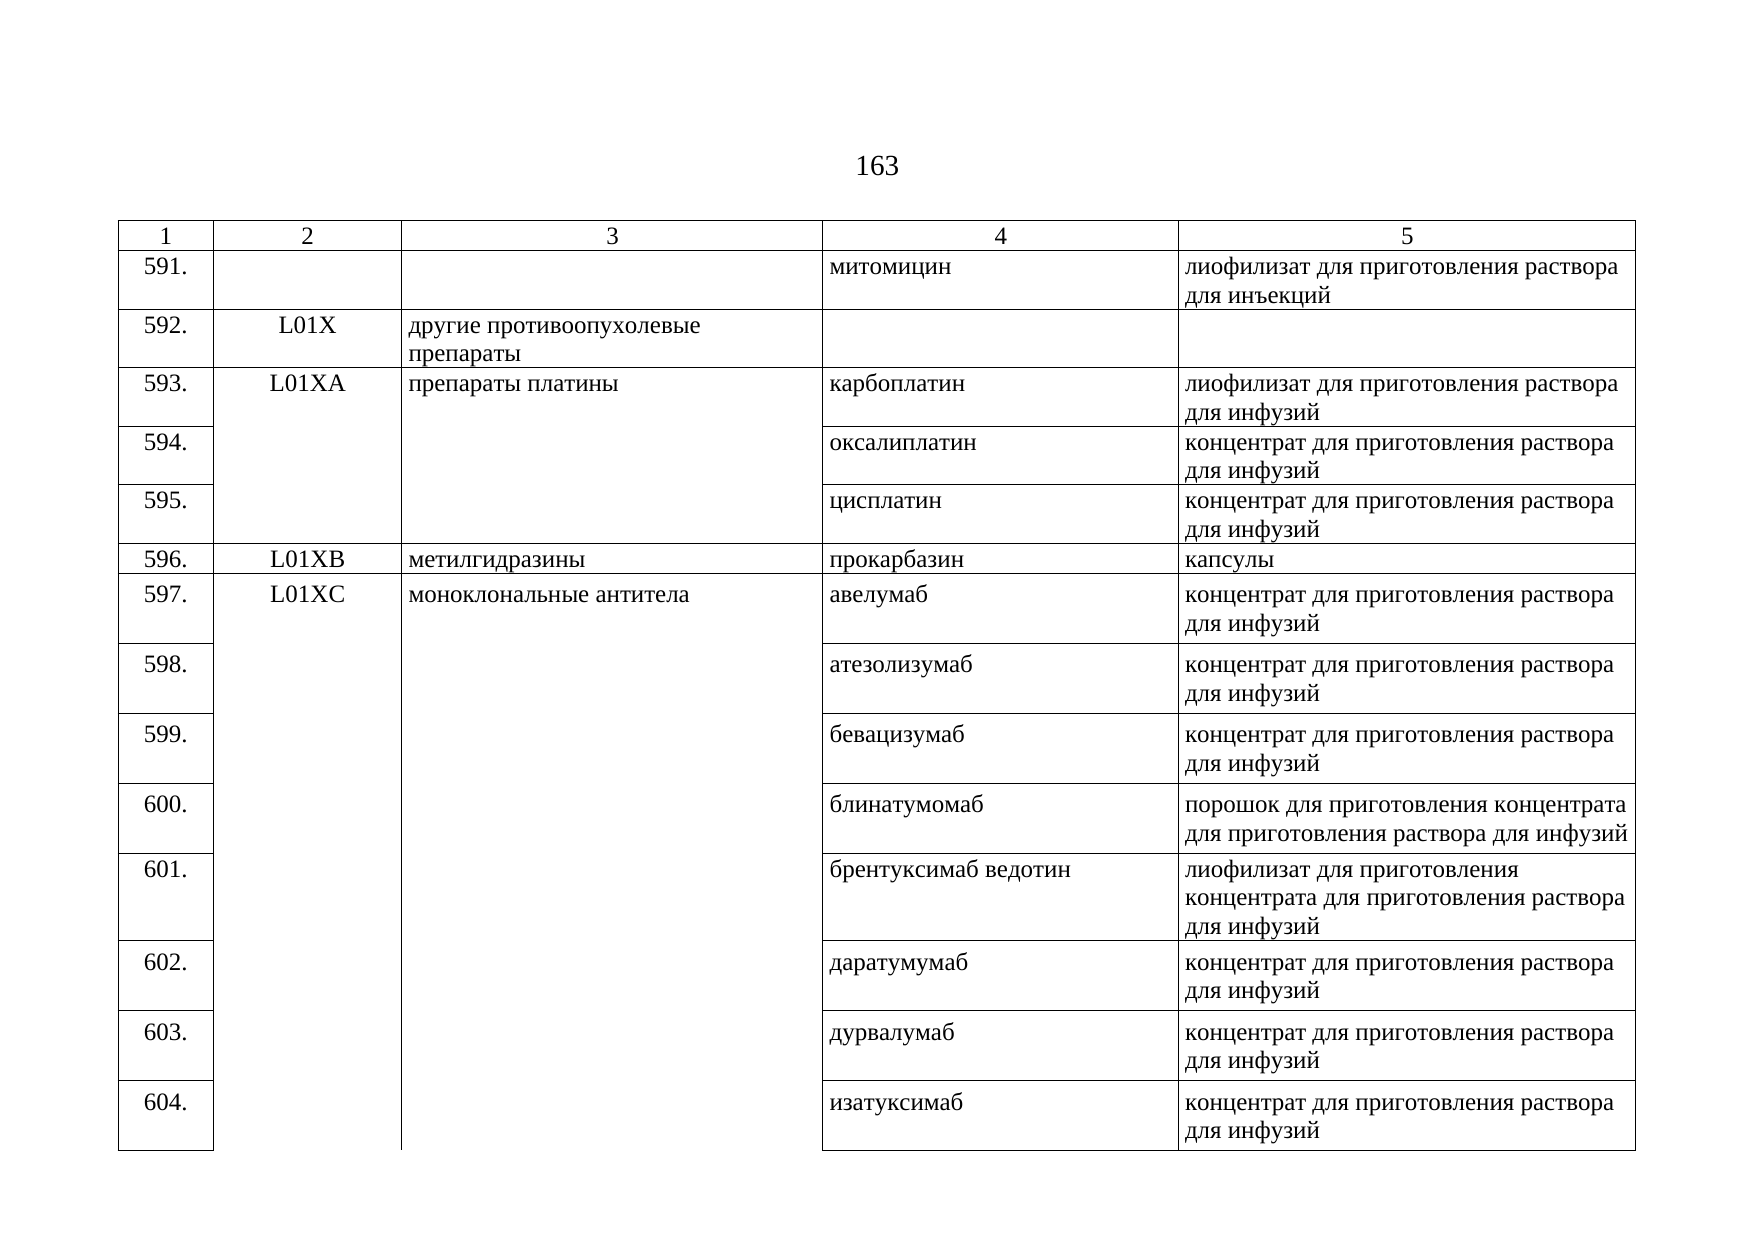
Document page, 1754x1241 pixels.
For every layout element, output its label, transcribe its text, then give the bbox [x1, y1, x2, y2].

table_cell [119, 1011, 213, 1080]
table_cell [402, 783, 822, 853]
table_cell [119, 544, 213, 573]
table_cell [214, 1010, 401, 1080]
table_cell [402, 643, 822, 713]
table_cell [214, 940, 401, 1010]
table_cell метилгидразины [402, 544, 822, 573]
table_cell атезолизумаб [823, 644, 1178, 713]
table_cell [119, 854, 213, 940]
table_cell [402, 251, 822, 309]
table_cell изатуксимаб [823, 1081, 1178, 1150]
table_cell концентрат для приготовления раствора для инфузий [1179, 644, 1635, 713]
table_cell [119, 574, 213, 643]
table_cell [119, 784, 213, 853]
table_cell концентрат для приготовления раствора для инфузий [1179, 941, 1635, 1010]
table_cell карбоплатин [823, 368, 1178, 426]
table_cell порошок для приготовления концентрата для приготовления раствора для инфузий [1179, 784, 1635, 853]
table_cell [402, 1080, 822, 1150]
table_cell концентрат для приготовления раствора для инфузий [1179, 1011, 1635, 1080]
table_cell [119, 1081, 213, 1150]
table_cell [214, 713, 401, 783]
table_cell [823, 310, 1178, 367]
table_header 3 [402, 221, 822, 250]
table_cell L01XB [214, 544, 401, 573]
table_cell [119, 251, 213, 309]
table_cell [214, 853, 401, 940]
table_cell L01XА [214, 368, 401, 543]
table_cell [119, 485, 213, 543]
table_header 4 [823, 221, 1178, 250]
table_header 2 [214, 221, 401, 250]
table_cell лиофилизат для приготовления концентрата для приготовления раствора для инфузий [1179, 854, 1635, 940]
table_cell препараты платины [402, 368, 822, 543]
table_cell [402, 940, 822, 1010]
table_cell концентрат для приготовления раствора для инфузий [1179, 485, 1635, 543]
table_cell бевацизумаб [823, 714, 1178, 783]
table_cell дурвалумаб [823, 1011, 1178, 1080]
table_cell [119, 714, 213, 783]
table_cell [402, 1010, 822, 1080]
table_cell цисплатин [823, 485, 1178, 543]
table_header 1 [119, 221, 213, 250]
table_cell L01XС [214, 574, 401, 643]
table_cell авелумаб [823, 574, 1178, 643]
table_header 5 [1179, 221, 1635, 250]
table_cell моноклональные антитела [402, 574, 822, 643]
table_cell лиофилизат для приготовления раствора для инъекций [1179, 251, 1635, 309]
table_cell [119, 644, 213, 713]
table_cell [119, 310, 213, 367]
table_cell [119, 368, 213, 426]
table_cell [402, 713, 822, 783]
table_cell лиофилизат для приготовления раствора для инфузий [1179, 368, 1635, 426]
table_cell блинатумомаб [823, 784, 1178, 853]
table_cell прокарбазин [823, 544, 1178, 573]
table_cell [119, 941, 213, 1010]
table_cell концентрат для приготовления раствора для инфузий [1179, 427, 1635, 484]
table_cell концентрат для приготовления раствора для инфузий [1179, 574, 1635, 643]
table_cell [214, 783, 401, 853]
table_cell митомицин [823, 251, 1178, 309]
table_cell оксалиплатин [823, 427, 1178, 484]
table_cell [214, 643, 401, 713]
table_cell даратумумаб [823, 941, 1178, 1010]
table_cell L01X [214, 310, 401, 367]
table_cell [214, 1080, 401, 1150]
table_cell [119, 427, 213, 484]
table_cell концентрат для приготовления раствора для инфузий [1179, 1081, 1635, 1150]
table_cell капсулы [1179, 544, 1635, 573]
table_cell брентуксимаб ведотин [823, 854, 1178, 940]
table_cell [1179, 310, 1635, 367]
table_cell концентрат для приготовления раствора для инфузий [1179, 714, 1635, 783]
table_cell [214, 251, 401, 309]
table_cell другие противоопухолевые препараты [402, 310, 822, 367]
table_cell [402, 853, 822, 940]
